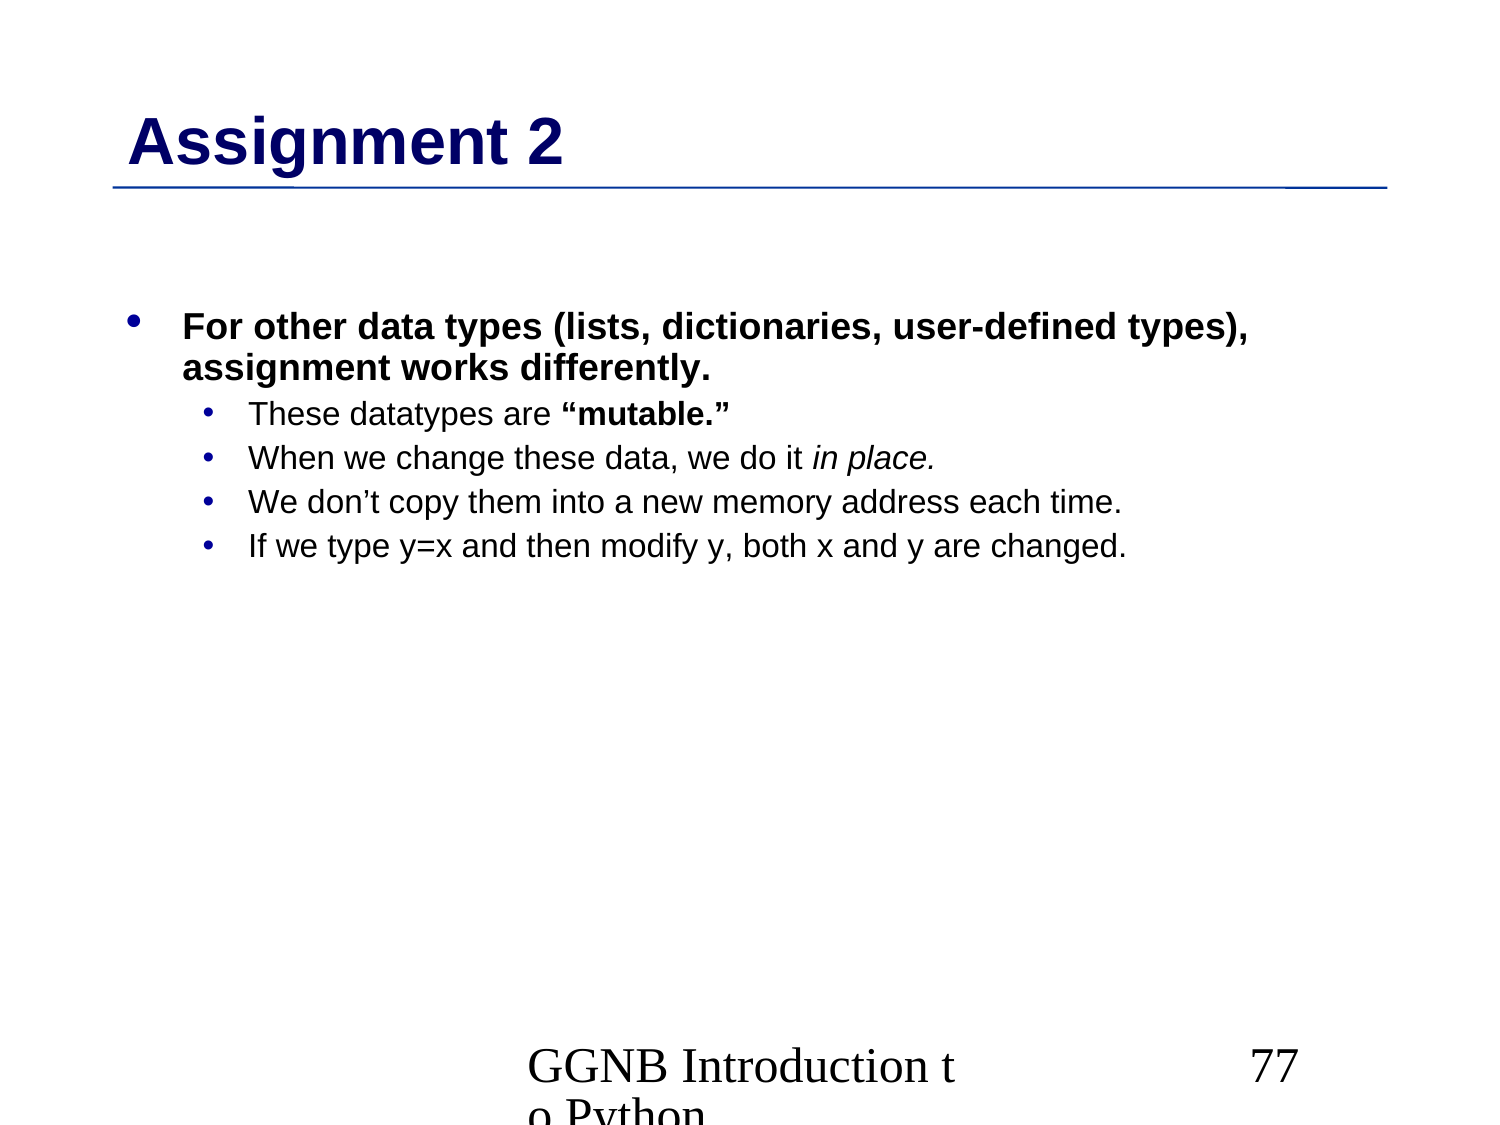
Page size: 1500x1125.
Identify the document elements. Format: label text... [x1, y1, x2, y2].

list For other data types (lists, dictionaries, user-defined types), assignment works differently. These datatypes are “mutable.” When we change these data, we do it in place. We don’t copy them into a new memory address each time. If we type y=x and then modify y, both x and y are changed. [112, 299, 1388, 1013]
title Assignment 2 [112, 89, 1388, 185]
